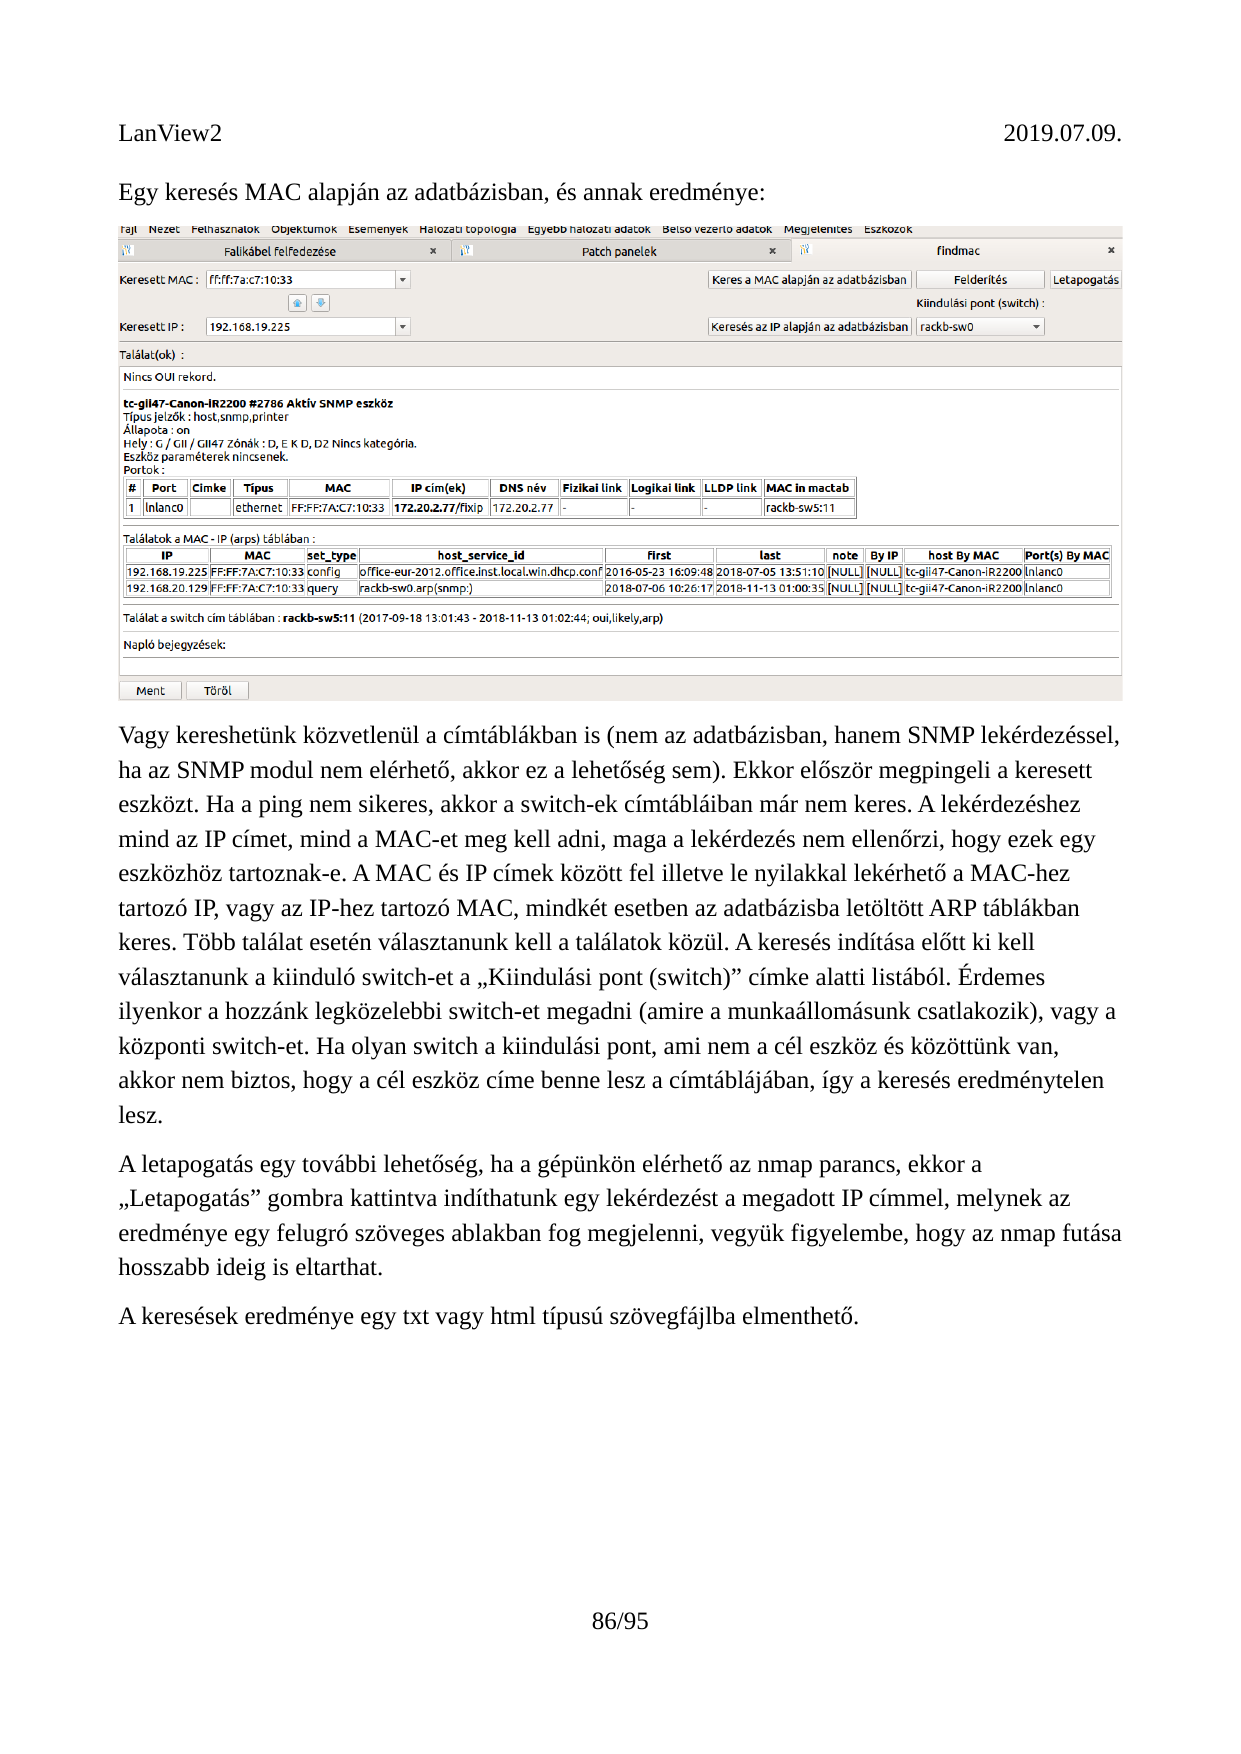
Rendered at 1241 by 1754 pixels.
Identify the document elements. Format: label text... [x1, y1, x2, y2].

text Vagy kereshetünk közvetlenül a címtáblákban is (nem az adatbázisban, hanem SNMP lekérdezéssel, ha az SNMP modul nem elérhető, akkor ez a lehetőség sem). Ekkor először megpingeli a keresett eszközt. Ha a ping nem sikeres, akkor a switch-ek címtábláiban már nem keres. A lekérdezéshez mind az IP címet, mind a MAC-et meg kell adni, maga a lekérdezés nem ellenőrzi, hogy ezek egy eszközhöz tartoznak-e. A MAC és IP címek között fel illetve le nyilakkal lekérhető a MAC-hez tartozó IP, vagy az IP-hez tartozó MAC, mindkét esetben az adatbázisba letöltött ARP táblákban keres. Több találat esetén választanunk kell a találatok közül. A keresés indítása előtt ki kell választanunk a kiinduló switch-et a „Kiindulási pont (switch)” címke alatti listából. Érdemes ilyenkor a hozzánk legközelebbi switch-et megadni (amire a munkaállomásunk csatlakozik), vagy a központi switch-et. Ha olyan switch a kiindulási pont, ami nem a cél eszköz és közöttünk van, akkor nem biztos, hogy a cél eszköz címe benne lesz a címtáblájában, így a keresés eredménytelen lesz. [118, 721, 1122, 1129]
text A letapogatás egy további lehetőség, ha a gépünkön elérhető az nmap parancs, ekkor a „Letapogatás” gombra kattintva indíthatunk egy lekérdezést a megadott IP címmel, melynek az eredménye egy felugró szöveges ablakban fog megjelenni, vegyük figyelembe, hogy az nmap futása hosszabb ideig is eltarthat. [118, 1149, 1122, 1281]
text Egy keresés MAC alapján az adatbázisban, és annak eredménye: [118, 177, 1122, 206]
text A keresések eredménye egy txt vagy html típusú szövegfájlba elmenthető. [118, 1301, 1122, 1330]
picture [118, 226, 1123, 701]
